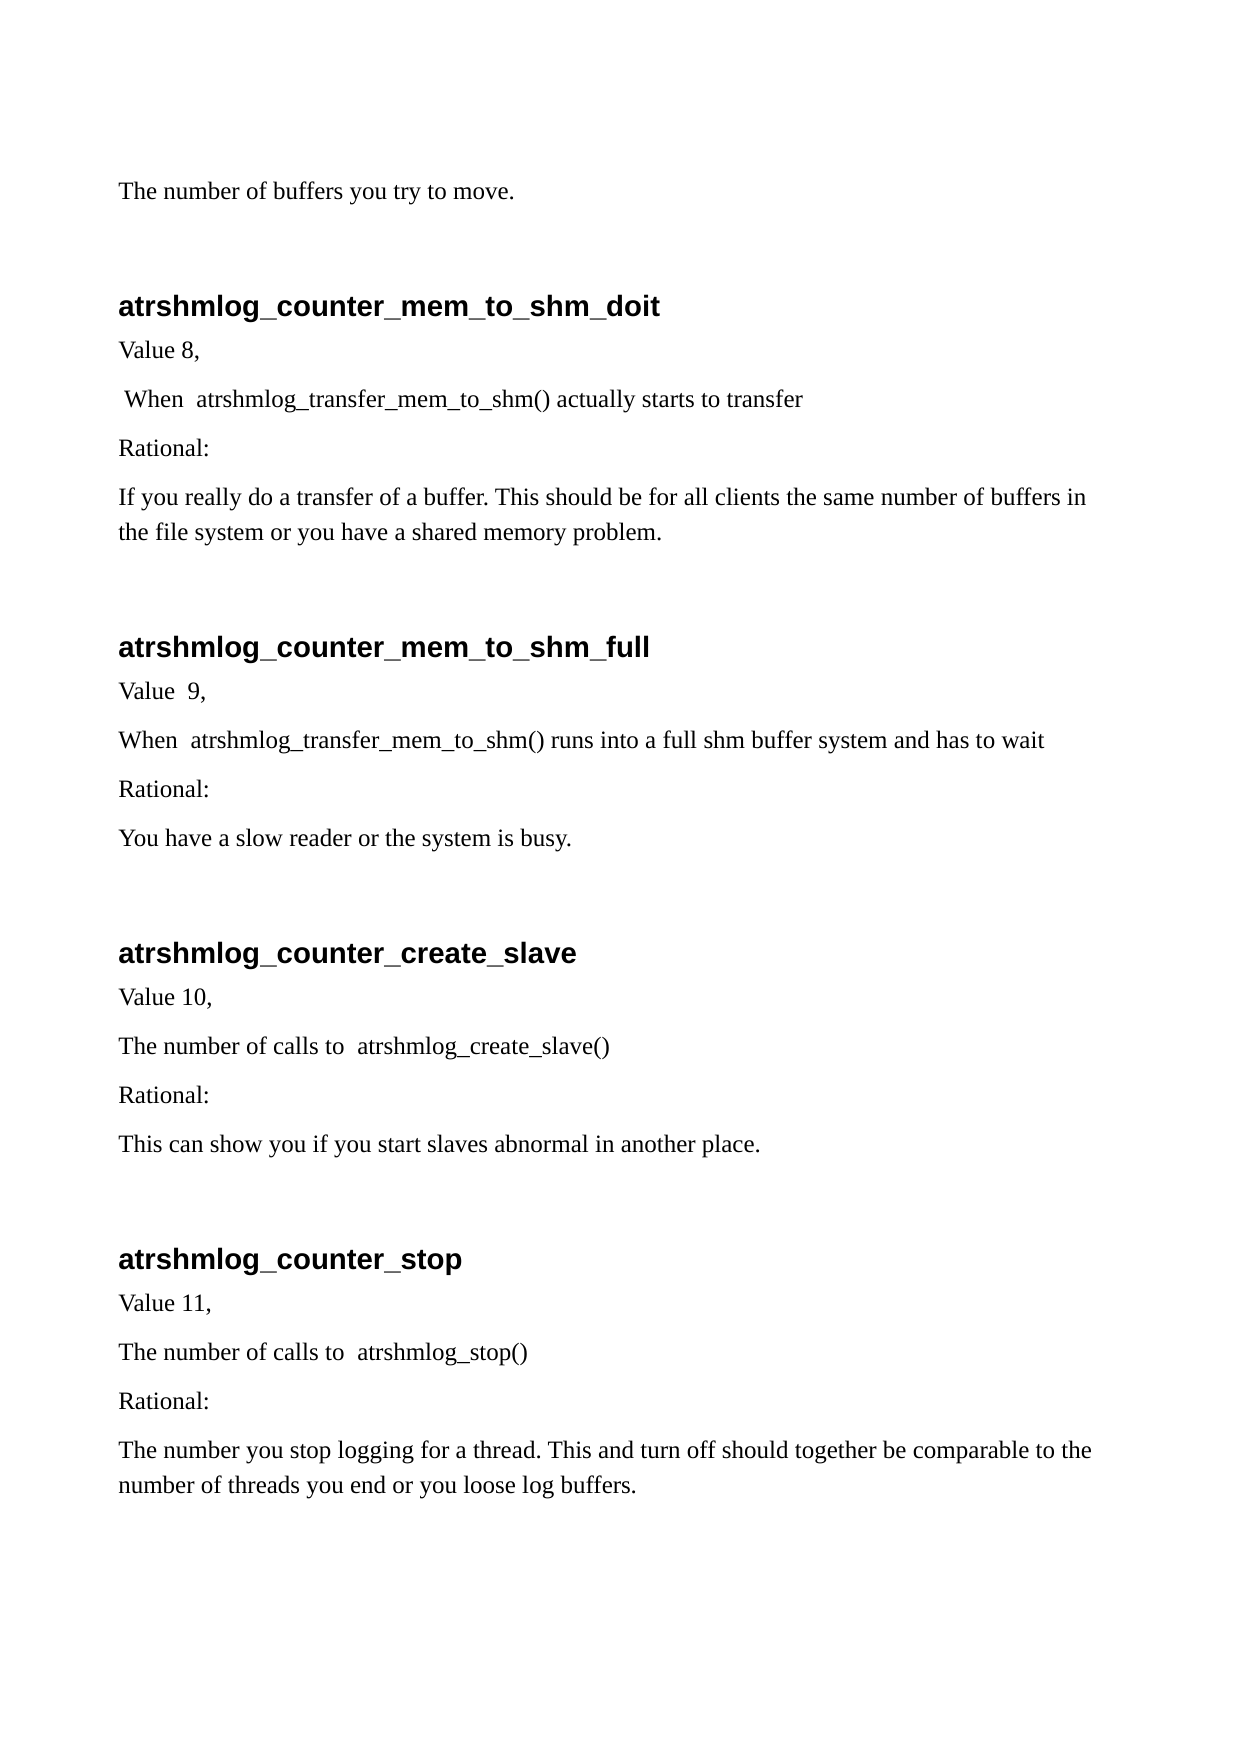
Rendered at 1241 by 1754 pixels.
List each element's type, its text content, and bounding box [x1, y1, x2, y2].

text Rational: [118, 433, 1122, 462]
text Value 9, [118, 676, 1122, 705]
text Value 10, [118, 982, 1122, 1011]
text Rational: [118, 1080, 1122, 1109]
text Value 8, [118, 335, 1122, 364]
text Rational: [118, 774, 1122, 803]
text The number of calls to atrshmlog_create_slave() [118, 1031, 1122, 1060]
text The number of calls to atrshmlog_stop() [118, 1337, 1122, 1366]
text You have a slow reader or the system is busy. [118, 823, 1122, 852]
text When atrshmlog_transfer_mem_to_shm() runs into a full shm buffer system and has to wait [118, 725, 1122, 754]
text The number you stop logging for a thread. This and turn off should together be comparable to the number of threads you end or you loose log buffers. [118, 1435, 1122, 1499]
text If you really do a transfer of a buffer. This should be for all clients the same number of buffers in the file system or you have a shared memory problem. [118, 482, 1122, 546]
text Value 11, [118, 1288, 1122, 1317]
subtitle atrshmlog_counter_create_slave [118, 936, 1122, 969]
subtitle atrshmlog_counter_stop [118, 1242, 1122, 1276]
text Rational: [118, 1386, 1122, 1415]
text When atrshmlog_transfer_mem_to_shm() actually starts to transfer [118, 384, 1122, 413]
text The number of buffers you try to move. [118, 176, 1122, 205]
text This can show you if you start slaves abnormal in another place. [118, 1129, 1122, 1158]
subtitle atrshmlog_counter_mem_to_shm_full [118, 630, 1122, 663]
subtitle atrshmlog_counter_mem_to_shm_doit [118, 289, 1122, 323]
